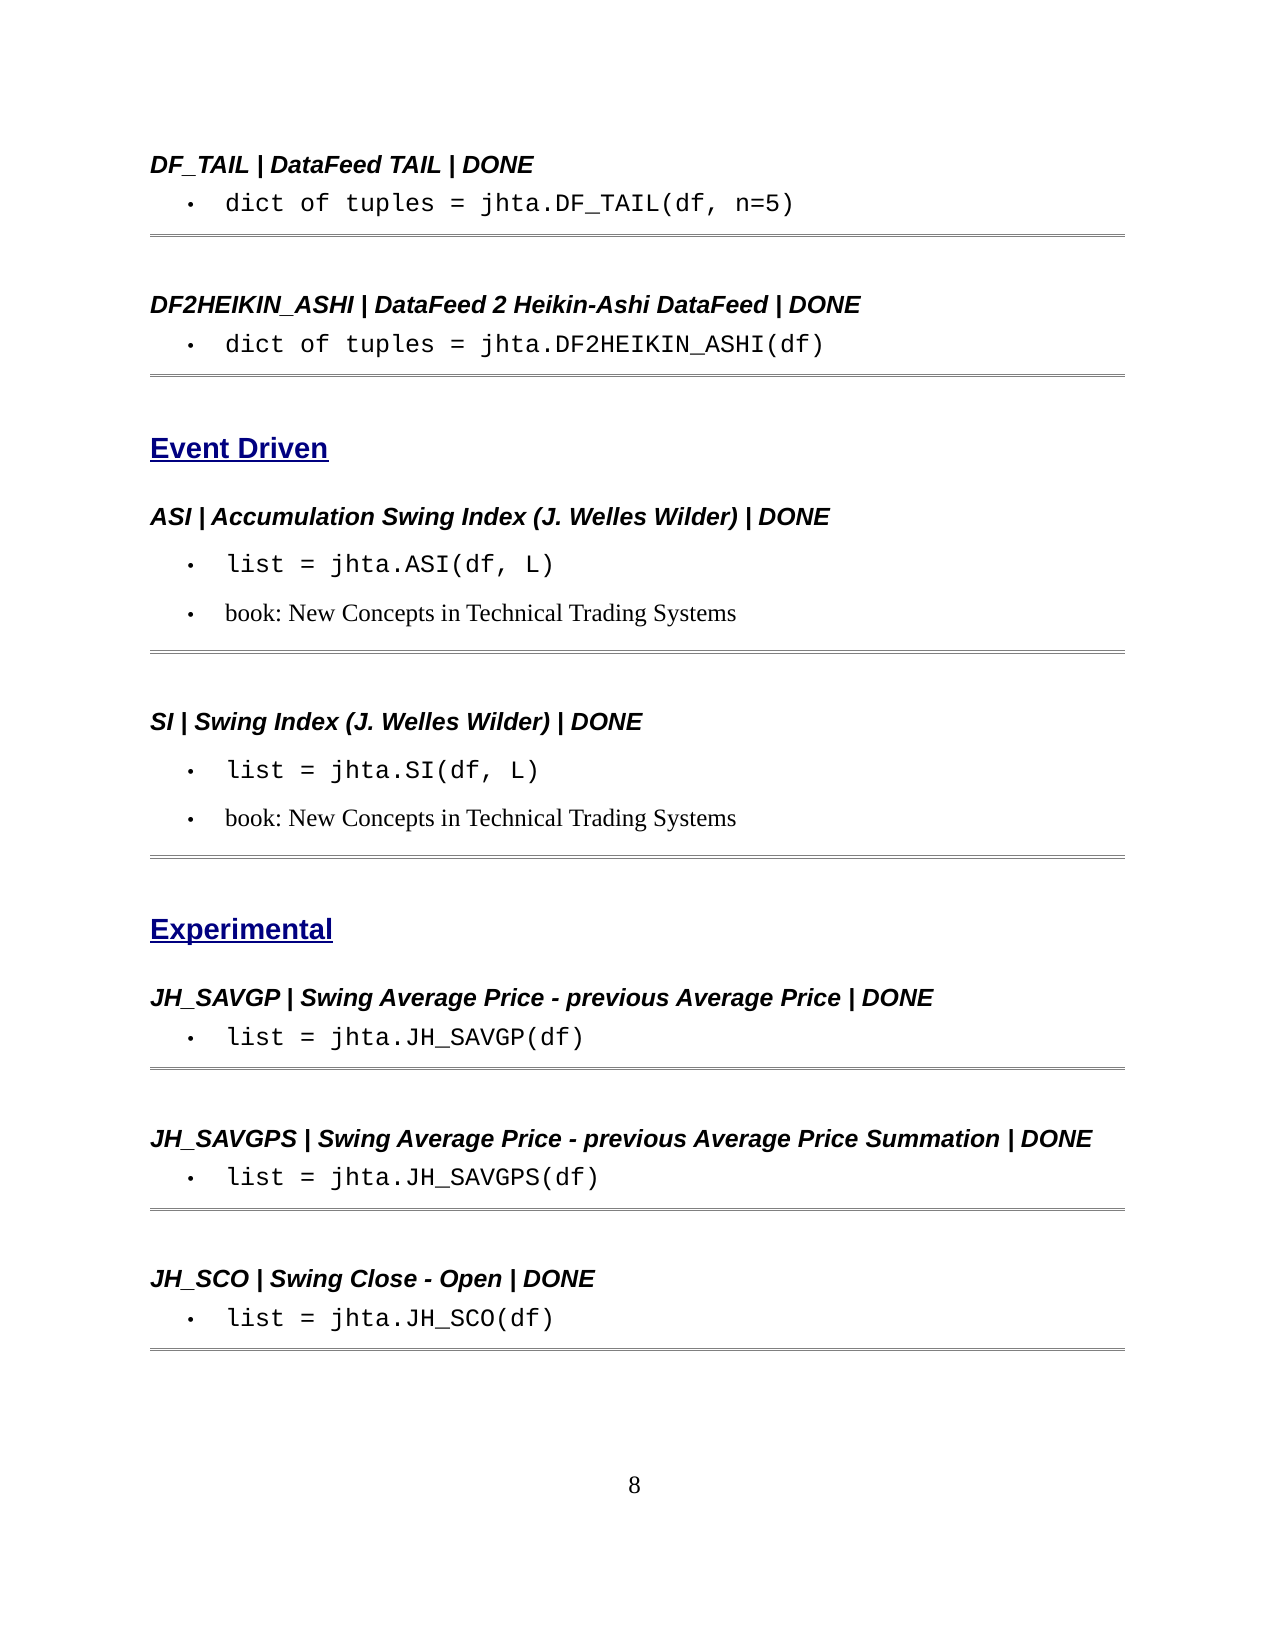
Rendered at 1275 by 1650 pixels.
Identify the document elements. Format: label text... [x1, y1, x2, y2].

list list = jhta.ASI(df, L) [187, 552, 1125, 580]
list list = jhta.JH_SAVGP(df) [187, 1024, 1125, 1053]
list list = jhta.JH_SAVGPS(df) [187, 1165, 1125, 1193]
list list = jhta.SI(df, L) [187, 757, 1125, 786]
list list = jhta.JH_SCO(df) [187, 1305, 1125, 1334]
subtitle JH_SAVGPS | Swing Average Price - previous Average Price Summation | DONE [150, 1124, 1125, 1152]
subtitle JH_SCO | Swing Close - Open | DONE [150, 1264, 1125, 1293]
subtitle DF_TAIL | DataFeed TAIL | DONE [150, 150, 1125, 178]
list book: New Concepts in Technical Trading Systems [187, 803, 1125, 832]
subtitle Event Driven [150, 431, 1125, 464]
subtitle DF2HEIKIN_ASHI | DataFeed 2 Heikin-Ashi DataFeed | DONE [150, 291, 1125, 319]
subtitle SI | Swing Index (J. Welles Wilder) | DONE [150, 707, 1125, 736]
list dict of tuples = jhta.DF2HEIKIN_ASHI(df) [187, 332, 1125, 360]
subtitle JH_SAVGP | Swing Average Price - previous Average Price | DONE [150, 983, 1125, 1012]
subtitle ASI | Accumulation Swing Index (J. Welles Wilder) | DONE [150, 502, 1125, 531]
list book: New Concepts in Technical Trading Systems [187, 598, 1125, 627]
subtitle Experimental [150, 912, 1125, 946]
list dict of tuples = jhta.DF_TAIL(df, n=5) [187, 191, 1125, 219]
